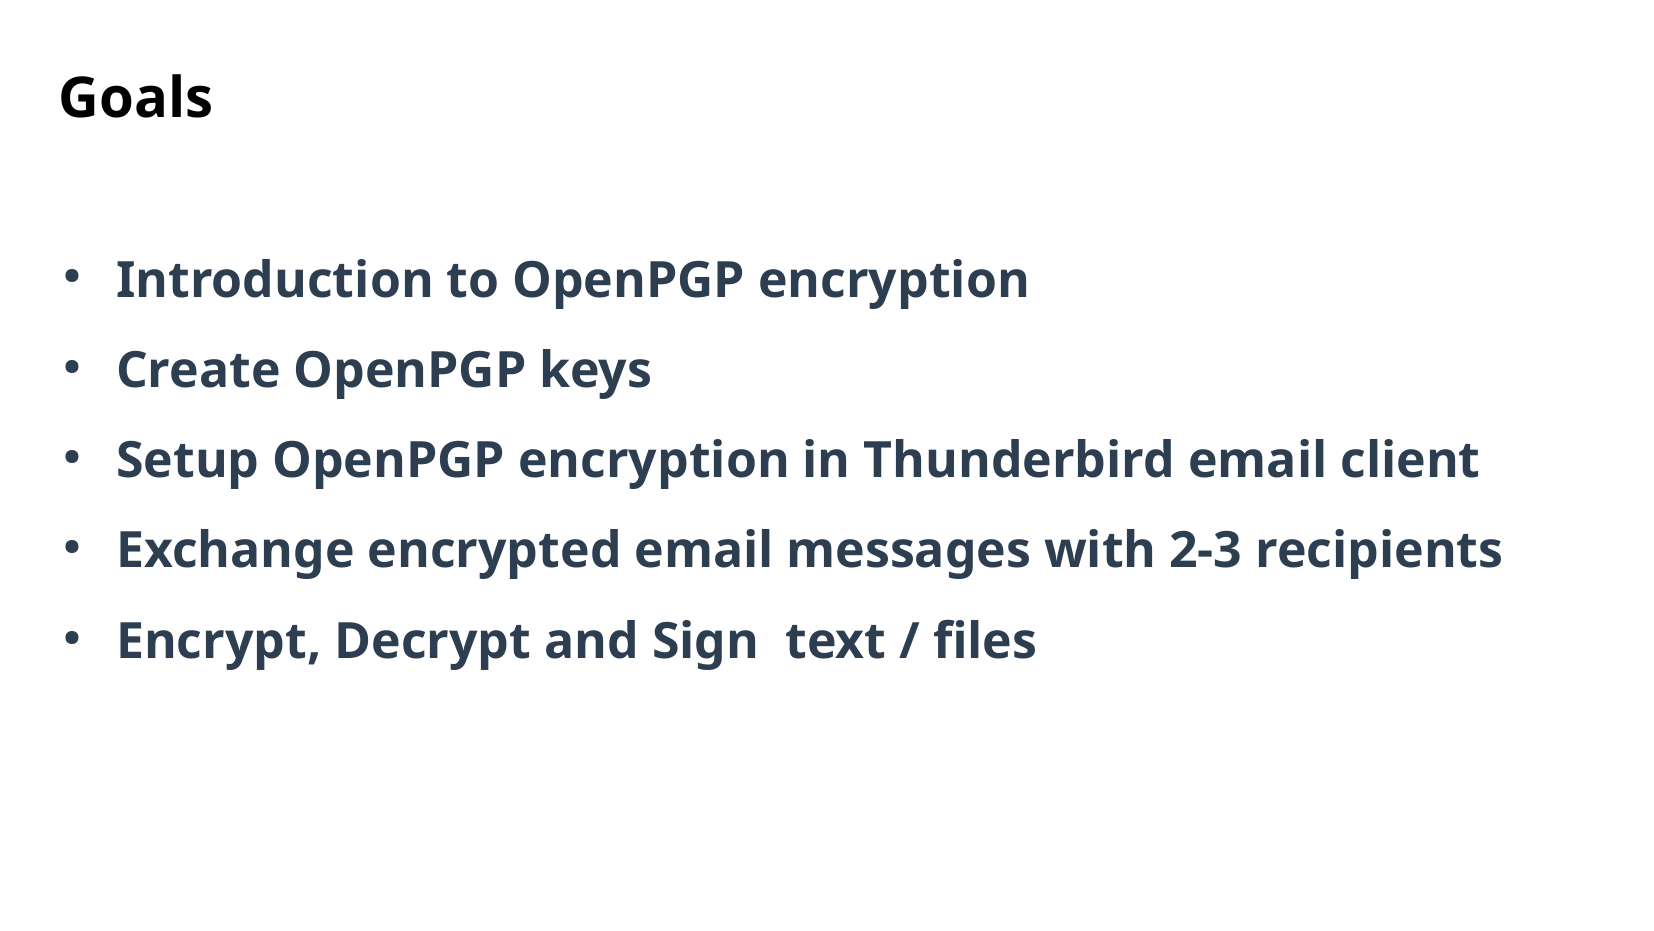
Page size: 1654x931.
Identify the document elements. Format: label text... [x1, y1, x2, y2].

list Introduction to OpenPGP encryption Create OpenPGP keys Setup OpenPGP encryption in Thunderbird email client Exchange encrypted email messages with 2-3 recipients Encrypt, Decrypt and Sign text / files [59, 243, 1595, 864]
title Goals [59, 37, 1595, 156]
